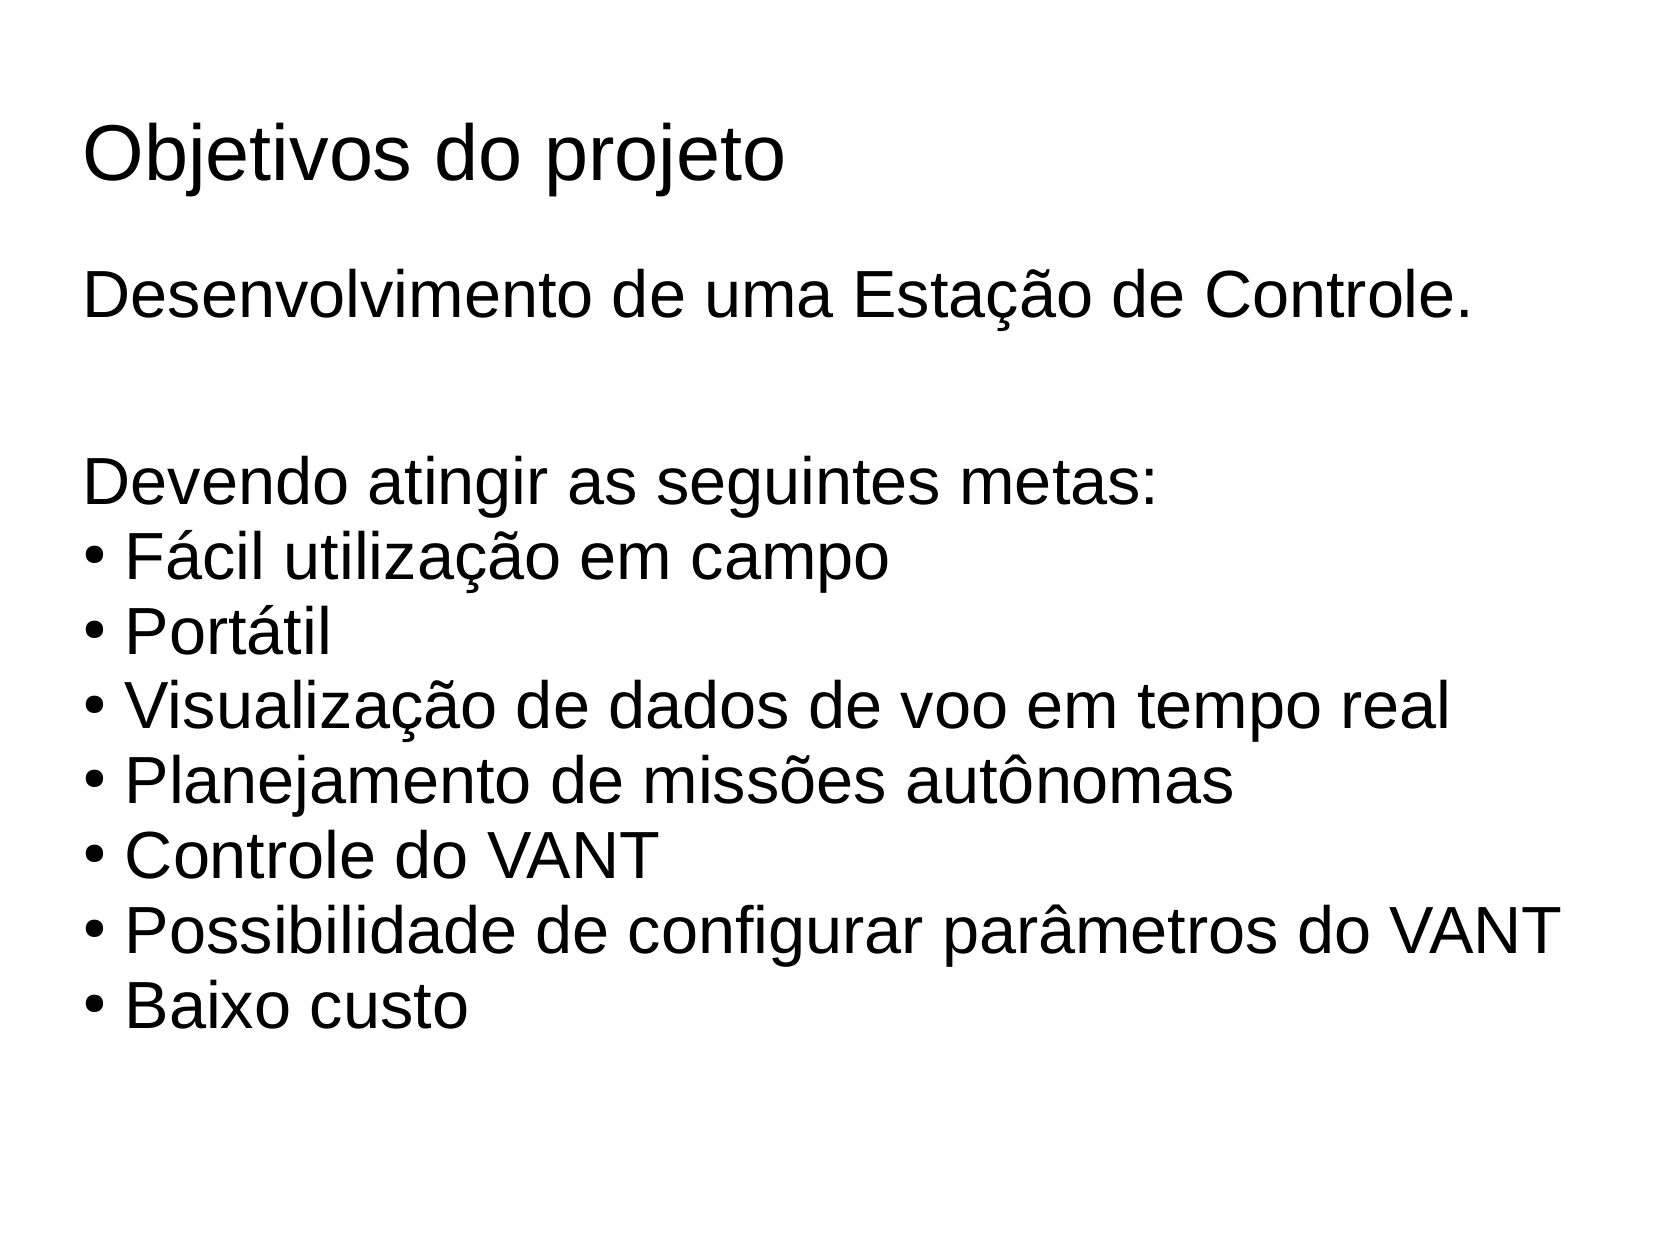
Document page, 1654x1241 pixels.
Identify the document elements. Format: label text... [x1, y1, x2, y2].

title Objetivos do projeto [82, 49, 1571, 257]
subtitle Desenvolvimento de uma Estação de Controle. Devendo atingir as seguintes metas: Fácil utilização em campo Portátil Visualização de dados de voo em tempo real Planejamento de missões autônomas Controle do VANT Possibilidade de configurar parâmetros do VANT Baixo custo [82, 257, 1571, 1043]
